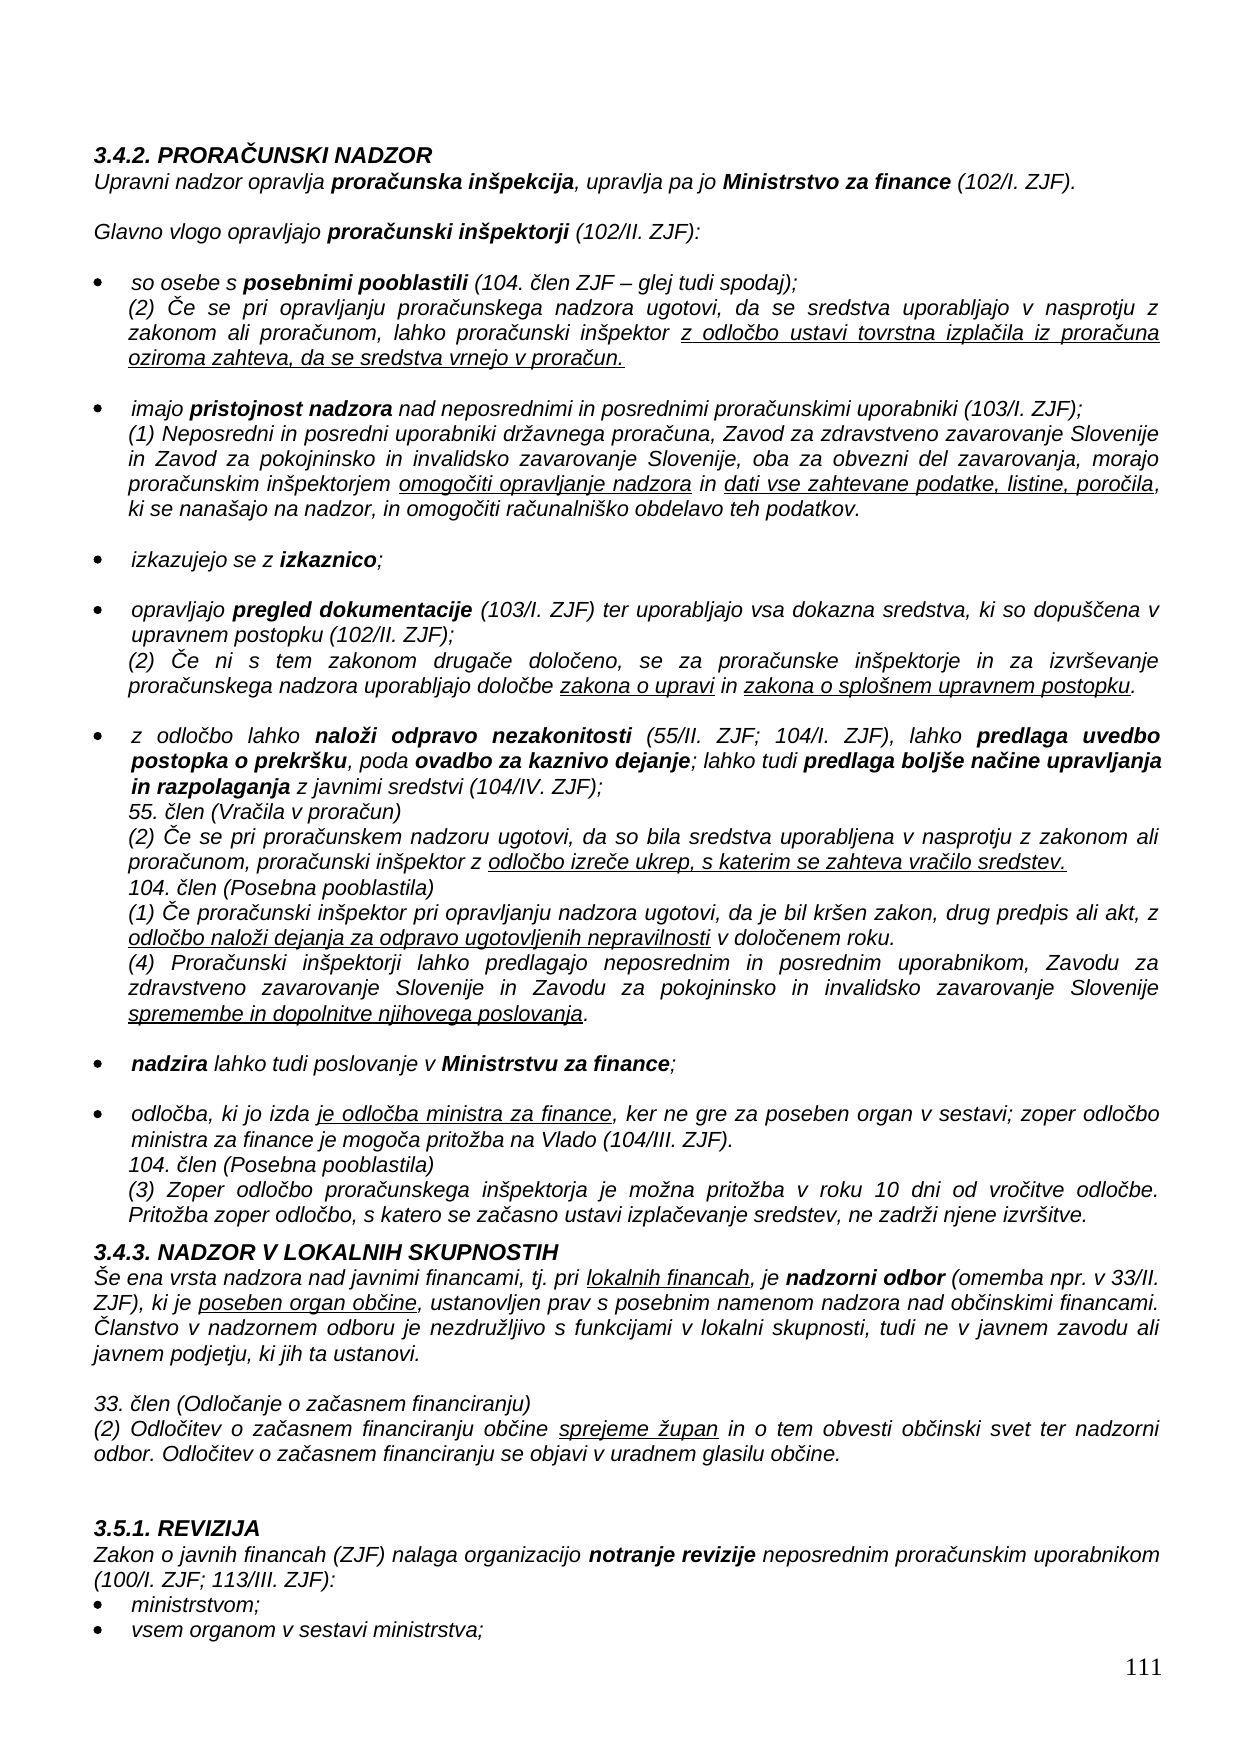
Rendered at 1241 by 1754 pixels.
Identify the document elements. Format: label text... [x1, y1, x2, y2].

text 55. člen (Vračila v proračun) [128, 799, 1162, 824]
text Še ena vrsta nadzora nad javnimi financami, tj. pri lokalnih financah, je nadzorni odbor (omemba npr. v 33/II. ZJF), ki je poseben organ občine, ustanovljen prav s posebnim namenom nadzora nad občinskimi financami. Članstvo v nadzornem odboru je nezdružljivo s funkcijami v lokalni skupnosti, tudi ne v javnem zavodu ali javnem podjetju, ki jih ta ustanovi. [94, 1265, 1162, 1366]
text (2) Če ni s tem zakonom drugače določeno, se za proračunske inšpektorje in za izvrševanje proračunskega nadzora uporabljajo določbe zakona o upravi in zakona o splošnem upravnem postopku. [128, 648, 1162, 698]
list z odločbo lahko naloži odpravo nezakonitosti (55/II. ZJF; 104/I. ZJF), lahko predlaga uvedbo postopka o prekršku, poda ovadbo za kaznivo dejanje; lahko tudi predlaga boljše načine upravljanja in razpolaganja z javnimi sredstvi (104/IV. ZJF); [94, 723, 1162, 799]
text Upravni nadzor opravlja proračunska inšpekcija, upravlja pa jo Ministrstvo za finance (102/I. ZJF). [94, 169, 1162, 194]
list vsem organom v sestavi ministrstva; [94, 1617, 1162, 1642]
list opravljajo pregled dokumentacije (103/I. ZJF) ter uporabljajo vsa dokazna sredstva, ki so dopuščena v upravnem postopku (102/II. ZJF); [94, 597, 1162, 648]
list imajo pristojnost nadzora nad neposrednimi in posrednimi proračunskimi uporabniki (103/I. ZJF); [94, 396, 1162, 421]
text (1) Neposredni in posredni uporabniki državnega proračuna, Zavod za zdravstveno zavarovanje Slovenije in Zavod za pokojninsko in invalidsko zavarovanje Slovenije, oba za obvezni del zavarovanja, morajo proračunskim inšpektorjem omogočiti opravljanje nadzora in dati vse zahtevane podatke, listine, poročila, ki se nanašajo na nadzor, in omogočiti računalniško obdelavo teh podatkov. [128, 421, 1162, 522]
text (2) Odločitev o začasnem financiranju občine sprejeme župan in o tem obvesti občinski svet ter nadzorni odbor. Odločitev o začasnem financiranju se objavi v uradnem glasilu občine. [94, 1416, 1162, 1467]
text (3) Zoper odločbo proračunskega inšpektorja je možna pritožba v roku 10 dni od vročitve odločbe. Pritožba zoper odločbo, s katero se začasno ustavi izplačevanje sredstev, ne zadrži njene izvršitve. [128, 1177, 1162, 1227]
text (1) Če proračunski inšpektor pri opravljanju nadzora ugotovi, da je bil kršen zakon, drug predpis ali akt, z odločbo naloži dejanja za odpravo ugotovljenih nepravilnosti v določenem roku. [128, 900, 1162, 950]
text Glavno vlogo opravljajo proračunski inšpektorji (102/II. ZJF): [94, 219, 1162, 244]
text 33. člen (Odločanje o začasnem financiranju) [94, 1391, 1162, 1416]
subtitle 3.4.2. proračunski nadzor [94, 131, 1162, 169]
subtitle 3.5.1. revizija [94, 1504, 1162, 1542]
text Zakon o javnih financah (ZJF) nalaga organizacijo notranje revizije neposrednim proračunskim uporabnikom (100/I. ZJF; 113/III. ZJF): [94, 1542, 1162, 1592]
text 104. člen (Posebna pooblastila) [128, 874, 1162, 900]
text 104. člen (Posebna pooblastila) [128, 1152, 1162, 1177]
text (2) Če se pri opravljanju proračunskega nadzora ugotovi, da se sredstva uporabljajo v nasprotju z zakonom ali proračunom, lahko proračunski inšpektor z odločbo ustavi tovrstna izplačila iz proračuna oziroma zahteva, da se sredstva vrnejo v proračun. [128, 295, 1162, 370]
list izkazujejo se z izkaznico; [94, 547, 1162, 572]
list odločba, ki jo izda je odločba ministra za finance, ker ne gre za poseben organ v sestavi; zoper odločbo ministra za finance je mogoča pritožba na Vlado (104/III. ZJF). [94, 1101, 1162, 1152]
list so osebe s posebnimi pooblastili (104. člen ZJF – glej tudi spodaj); [94, 269, 1162, 295]
list ministrstvom; [94, 1592, 1162, 1617]
subtitle 3.4.3. nadzor v lokalnih skupnostih [94, 1227, 1162, 1265]
list nadzira lahko tudi poslovanje v Ministrstvu za finance; [94, 1051, 1162, 1076]
text (2) Če se pri proračunskem nadzoru ugotovi, da so bila sredstva uporabljena v nasprotju z zakonom ali proračunom, proračunski inšpektor z odločbo izreče ukrep, s katerim se zahteva vračilo sredstev. [128, 824, 1162, 874]
text (4) Proračunski inšpektorji lahko predlagajo neposrednim in posrednim uporabnikom, Zavodu za zdravstveno zavarovanje Slovenije in Zavodu za pokojninsko in invalidsko zavarovanje Slovenije spremembe in dopolnitve njihovega poslovanja. [128, 950, 1162, 1026]
